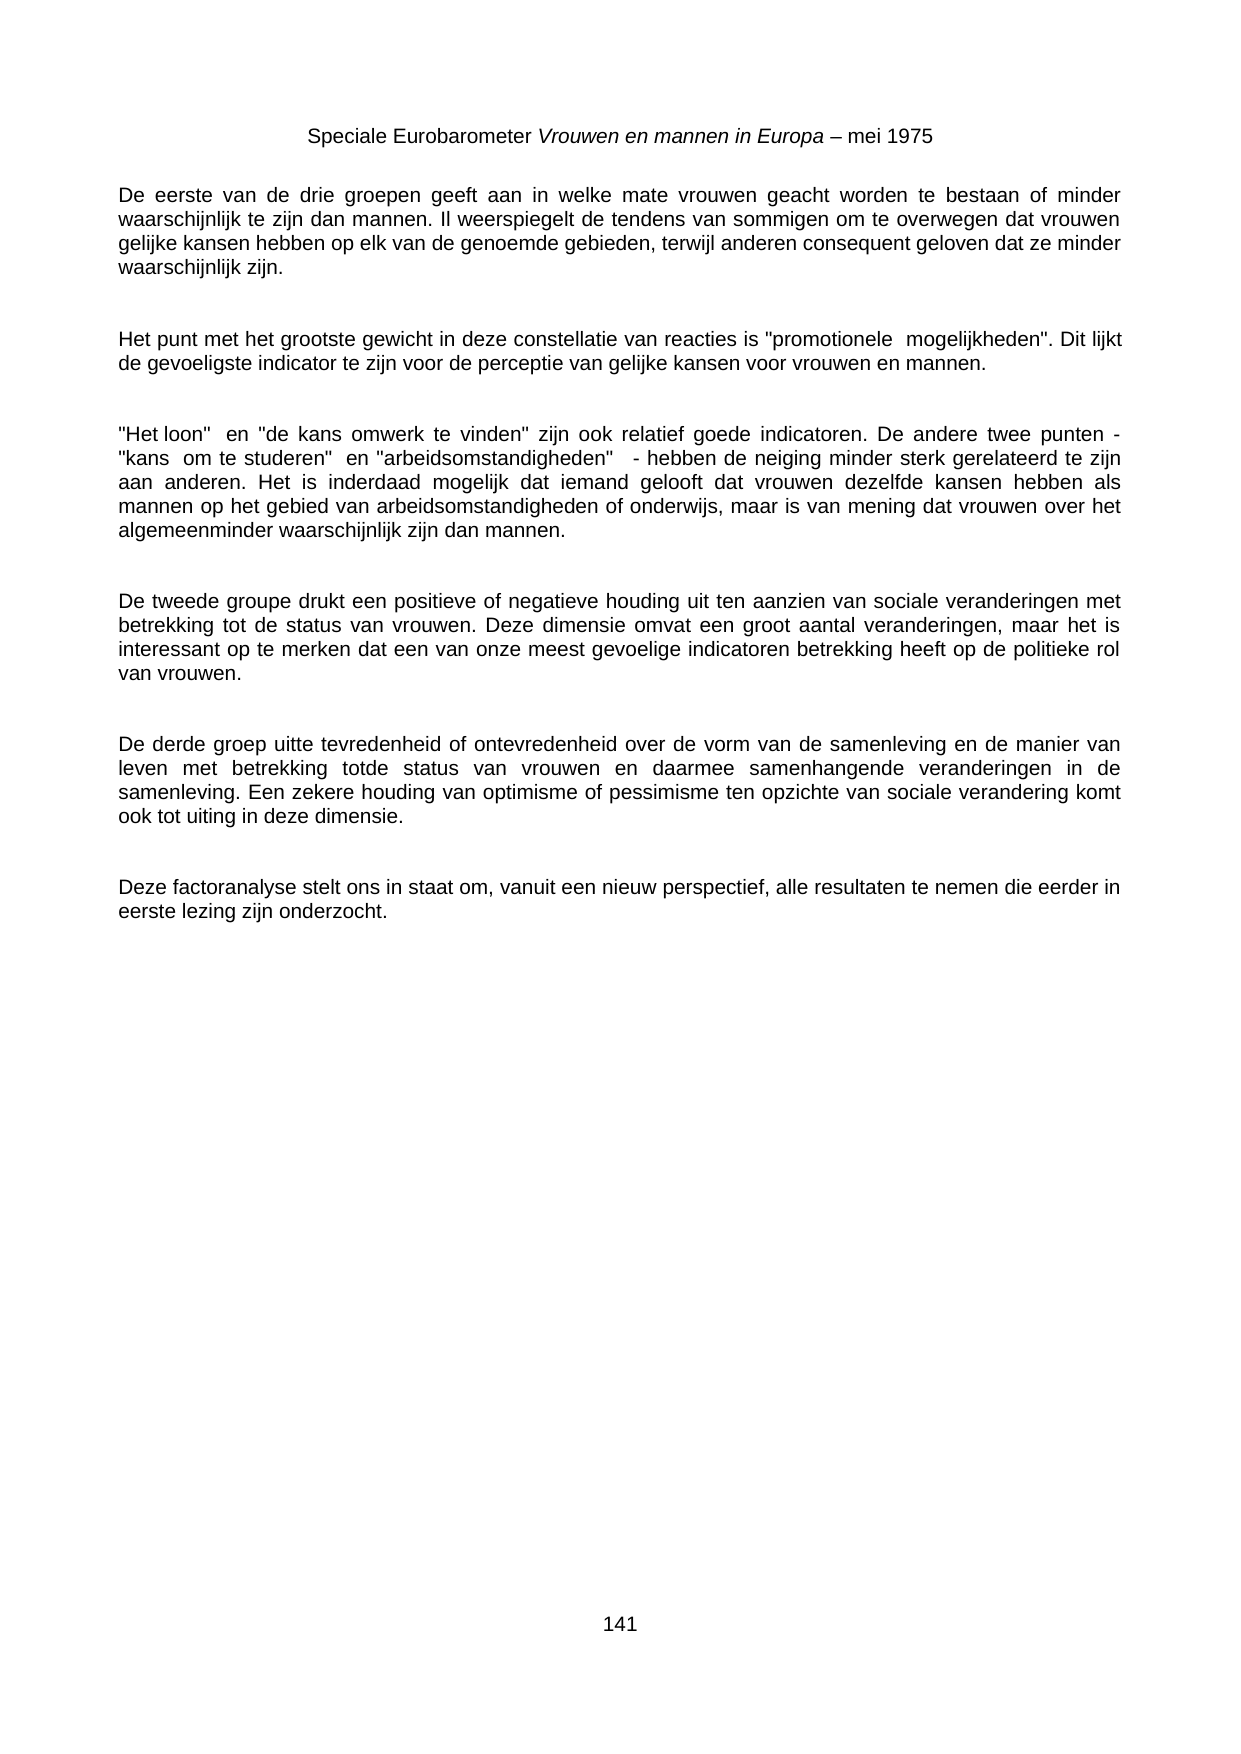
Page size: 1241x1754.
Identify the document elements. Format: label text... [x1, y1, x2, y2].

text Het punt met het grootste gewicht in deze constellatie van reacties is "promotionele mogelijkheden". Dit lijkt de gevoeligste indicator te zijn voor de perceptie van gelijke kansen voor vrouwen en mannen. [118, 326, 1122, 374]
text "Het loon" en "de kans omwerk te vinden" zijn ook relatief goede indicatoren. De andere twee punten - "kans om te studeren" en "arbeidsomstandigheden" - hebben de neiging minder sterk gerelateerd te zijn aan anderen. Het is inderdaad mogelijk dat iemand gelooft dat vrouwen dezelfde kansen hebben als mannen op het gebied van arbeidsomstandigheden of onderwijs, maar is van mening dat vrouwen over het algemeenminder waarschijnlijk zijn dan mannen. [118, 422, 1122, 541]
text De derde groep uitte tevredenheid of ontevredenheid over de vorm van de samenleving en de manier van leven met betrekking totde status van vrouwen en daarmee samenhangende veranderingen in de samenleving. Een zekere houding van optimisme of pessimisme ten opzichte van sociale verandering komt ook tot uiting in deze dimensie. [118, 732, 1122, 828]
text Deze factoranalyse stelt ons in staat om, vanuit een nieuw perspectief, alle resultaten te nemen die eerder in eerste lezing zijn onderzocht. [118, 875, 1122, 923]
text De eerste van de drie groepen geeft aan in welke mate vrouwen geacht worden te bestaan of minder waarschijnlijk te zijn dan mannen. Il weerspiegelt de tendens van sommigen om te overwegen dat vrouwen gelijke kansen hebben op elk van de genoemde gebieden, terwijl anderen consequent geloven dat ze minder waarschijnlijk zijn. [118, 183, 1122, 279]
text De tweede groupe drukt een positieve of negatieve houding uit ten aanzien van sociale veranderingen met betrekking tot de status van vrouwen. Deze dimensie omvat een groot aantal veranderingen, maar het is interessant op te merken dat een van onze meest gevoelige indicatoren betrekking heeft op de politieke rol van vrouwen. [118, 589, 1122, 684]
